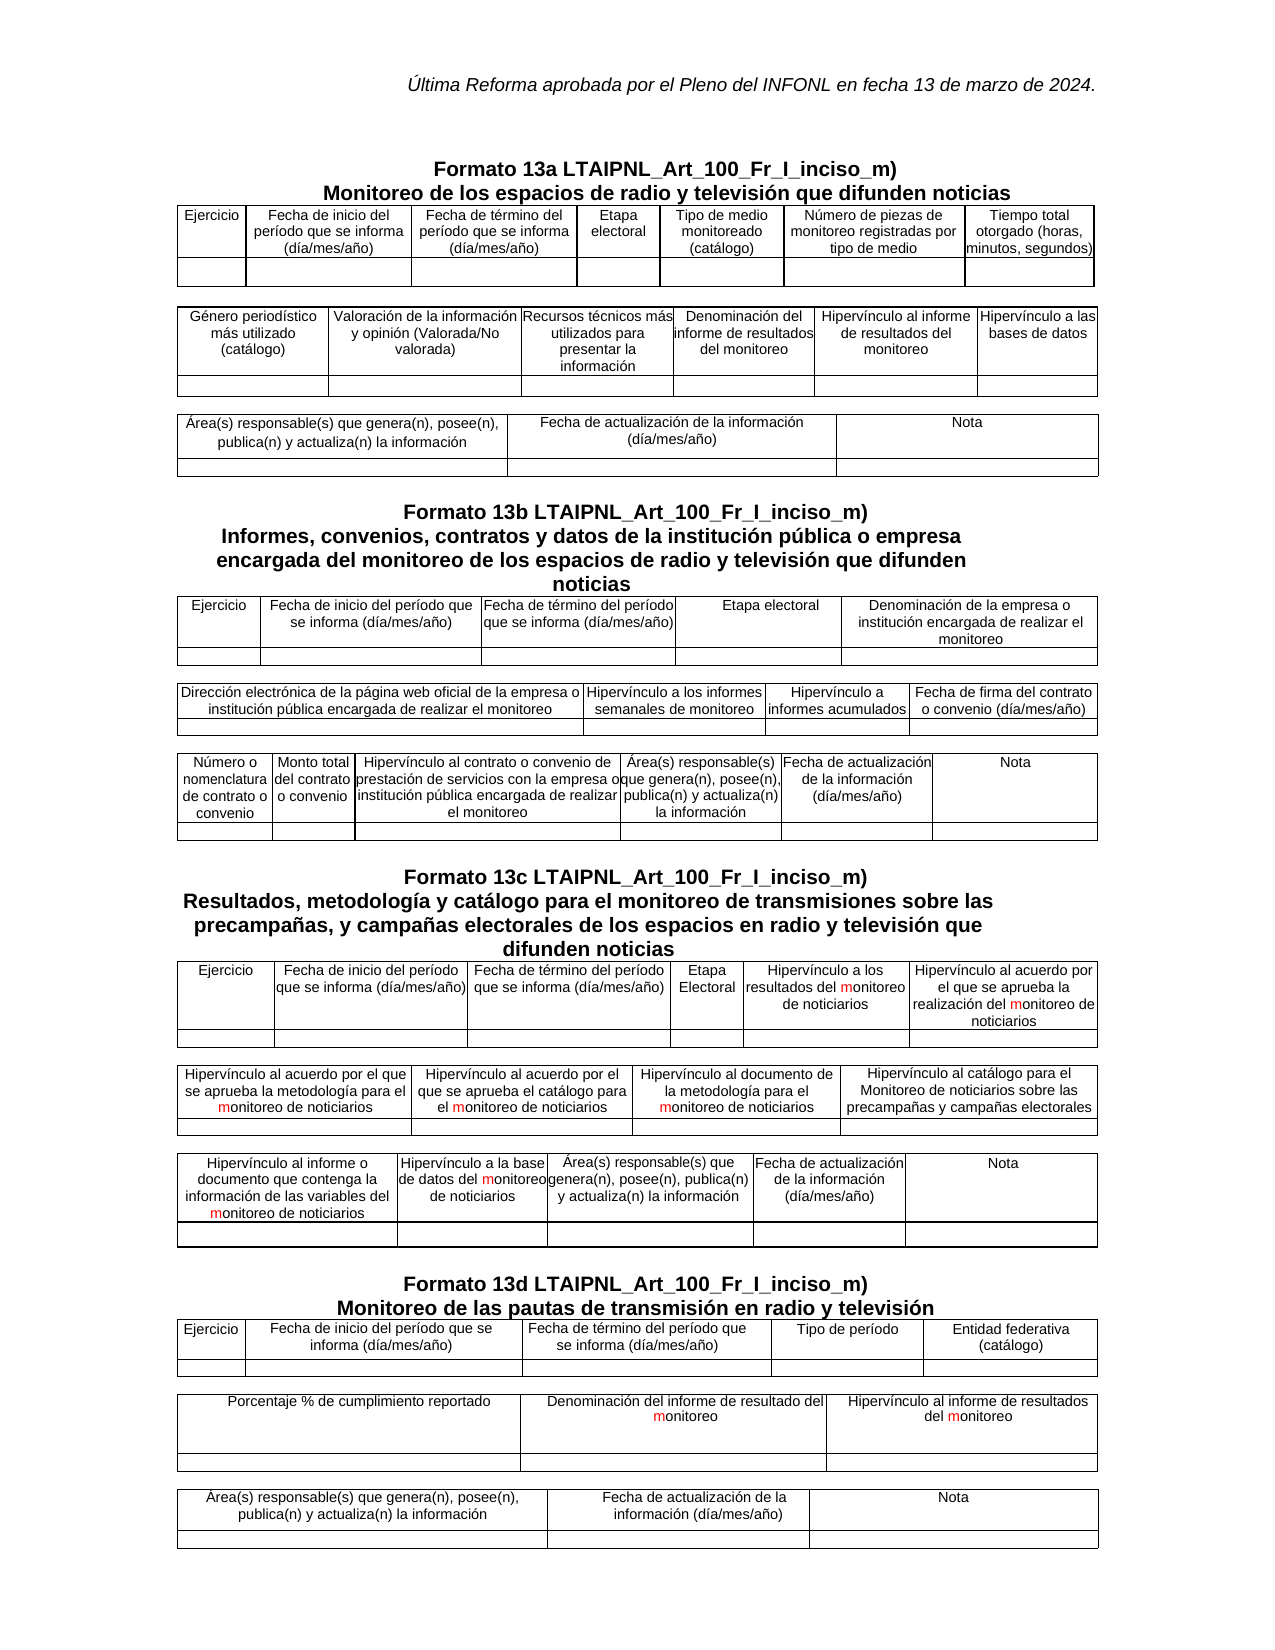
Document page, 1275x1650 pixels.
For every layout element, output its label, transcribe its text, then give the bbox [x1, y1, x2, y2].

table_header Fecha de actualización de la información (día/mes/año) [548, 1490, 809, 1530]
table_cell [522, 376, 673, 396]
table_header Dirección electrónica de la página web oficial de la empresa o institución pública encargada de realizar el monitoreo [178, 684, 583, 717]
subtitle Formato 13d LTAIPNL_Art_100_Fr_I_inciso_m) [177, 1271, 1094, 1295]
table_cell [247, 258, 411, 286]
table_cell [661, 258, 783, 286]
table_header Ejercicio [178, 962, 274, 1029]
table_cell [178, 1454, 520, 1471]
table_cell [178, 258, 245, 286]
table_cell [178, 1223, 397, 1246]
table_header Nota [810, 1490, 1098, 1530]
table_cell [841, 1119, 1097, 1135]
table_cell [482, 648, 675, 665]
table_cell [329, 376, 521, 396]
table_header Fecha de inicio del período que se informa (día/mes/año) [275, 962, 467, 1029]
table_cell [178, 1119, 411, 1135]
table_header Hipervínculo a los informes semanales de monitoreo [584, 684, 765, 717]
table_header Tipo de medio monitoreado (catálogo) [661, 206, 783, 257]
table_cell [924, 1360, 1097, 1376]
table_header Fecha de término del período que se informa (día/mes/año) [523, 1320, 771, 1358]
table_header Fecha de firma del contrato o convenio (día/mes/año) [910, 684, 1097, 717]
table_header Número o nomenclatura de contrato o convenio [178, 754, 272, 822]
text Monitoreo de los espacios de radio y televisión que difunden noticias [236, 181, 1098, 205]
table_header Recursos técnicos más utilizados para presentar la información [522, 308, 673, 374]
table_cell [978, 376, 1097, 396]
table_cell [356, 823, 620, 840]
table_header Fecha de inicio del período que se informa (día/mes/año) [261, 597, 481, 647]
table_header Fecha de actualización de la información (día/mes/año) [782, 754, 932, 822]
table_header Hipervínculo a la base de datos del monitoreo de noticiarios [398, 1154, 547, 1221]
table_header Tiempo total otorgado (horas, minutos, segundos) [966, 206, 1093, 257]
table_header Valoración de la información y opinión (Valorada/No valorada) [329, 308, 521, 374]
table_header Área(s) responsable(s) que genera(n), posee(n), publica(n) y actualiza(n) la información [548, 1154, 753, 1221]
table_header Hipervínculo a informes acumulados [766, 684, 909, 717]
table_header Fecha de inicio del período que se informa (día/mes/año) [247, 206, 411, 257]
table_cell [548, 1531, 809, 1548]
table_cell [933, 823, 1097, 840]
table_cell [275, 1030, 467, 1047]
table_header Hipervínculo al informe de resultados del monitoreo [827, 1395, 1097, 1453]
table_header Fecha de inicio del período que se informa (día/mes/año) [246, 1320, 522, 1358]
table_header Nota [906, 1154, 1097, 1221]
table_cell [521, 1454, 826, 1471]
table_cell [178, 1030, 274, 1047]
table_header Monto total del contrato o convenio [273, 754, 354, 822]
table_cell [246, 1360, 522, 1376]
table_header Hipervínculo a los resultados del monitoreo de noticiarios [744, 962, 909, 1029]
table_cell [468, 1030, 670, 1047]
table_cell [906, 1223, 1097, 1246]
table_header Fecha de término del período que se informa (día/mes/año) [482, 597, 675, 647]
table_header Área(s) responsable(s) que genera(n), posee(n), publica(n) y actualiza(n) la información [178, 415, 507, 458]
table_cell [744, 1030, 909, 1047]
table_cell [966, 258, 1093, 286]
table_cell [671, 1030, 743, 1047]
table_cell [910, 719, 1097, 735]
table_cell [523, 1360, 771, 1376]
table_header Fecha de actualización de la información (día/mes/año) [508, 415, 836, 458]
table_header Denominación de la empresa o institución encargada de realizar el monitoreo [842, 597, 1097, 647]
table_cell [178, 376, 328, 396]
table_cell [548, 1223, 753, 1246]
table_cell [782, 823, 932, 840]
text Monitoreo de las pautas de transmisión en radio y televisión [177, 1295, 1094, 1319]
table_cell [412, 1119, 632, 1135]
table_header Entidad federativa (catálogo) [924, 1320, 1097, 1358]
subtitle Formato 13a LTAIPNL_Art_100_Fr_I_inciso_m) [236, 157, 1094, 181]
table_cell [772, 1360, 923, 1376]
table_cell [785, 258, 964, 286]
table_cell [674, 376, 814, 396]
table_cell [578, 258, 659, 286]
table_cell [273, 823, 354, 840]
table_cell [810, 1531, 1098, 1548]
table_cell [508, 459, 836, 476]
table_cell [676, 648, 841, 665]
table_cell [910, 1030, 1097, 1047]
table_cell [754, 1223, 905, 1246]
text Informes, convenios, contratos y datos de la institución pública o empresa encargada del monitoreo de los espacios de radio y televisión que difunden noticias [177, 524, 1006, 596]
table_cell [633, 1119, 840, 1135]
table_header Género periodístico más utilizado (catálogo) [178, 308, 328, 374]
table_header Ejercicio [178, 1320, 245, 1358]
table_header Fecha de término del período que se informa (día/mes/año) [468, 962, 670, 1029]
table_header Hipervínculo a las bases de datos [978, 308, 1097, 374]
table_cell [178, 823, 272, 840]
table_header Ejercicio [178, 597, 260, 647]
table_header Área(s) responsable(s) que genera(n), posee(n), publica(n) y actualiza(n) la información [178, 1490, 547, 1530]
table_cell [621, 823, 781, 840]
table_header Etapa electoral [676, 597, 841, 647]
table_header Nota [837, 415, 1098, 458]
table_cell [842, 648, 1097, 665]
table_header Etapa electoral [578, 206, 659, 257]
table_header Hipervínculo al documento de la metodología para el monitoreo de noticiarios [633, 1066, 840, 1118]
table_header Etapa Electoral [671, 962, 743, 1029]
table_cell [815, 376, 977, 396]
table_header Hipervínculo al informe o documento que contenga la información de las variables del monitoreo de noticiarios [178, 1154, 397, 1221]
table_header Tipo de período [772, 1320, 923, 1358]
table_header Hipervínculo al acuerdo por el que se aprueba el catálogo para el monitoreo de noticiarios [412, 1066, 632, 1118]
table_cell [178, 648, 260, 665]
table_header Denominación del informe de resultados del monitoreo [674, 308, 814, 374]
table_header Denominación del informe de resultado del monitoreo [521, 1395, 826, 1453]
table_cell [412, 258, 576, 286]
table_cell [837, 459, 1098, 476]
table_cell [178, 719, 583, 735]
subtitle Formato 13b LTAIPNL_Art_100_Fr_I_inciso_m) [177, 500, 1094, 524]
table_cell [766, 719, 909, 735]
table_header Fecha de actualización de la información (día/mes/año) [754, 1154, 905, 1221]
table_header Hipervínculo al acuerdo por el que se aprueba la realización del monitoreo de noticiarios [910, 962, 1097, 1029]
table_header Porcentaje % de cumplimiento reportado [178, 1395, 520, 1453]
table_cell [584, 719, 765, 735]
table_header Ejercicio [178, 206, 245, 257]
table_cell [827, 1454, 1097, 1471]
table_header Nota [933, 754, 1097, 822]
table_header Área(s) responsable(s) que genera(n), posee(n), publica(n) y actualiza(n) la información [621, 754, 781, 822]
subtitle Formato 13c LTAIPNL_Art_100_Fr_I_inciso_m) [177, 865, 1094, 889]
table_cell [178, 459, 507, 476]
table_cell [261, 648, 481, 665]
table_header Hipervínculo al informe de resultados del monitoreo [815, 308, 977, 374]
table_header Hipervínculo al acuerdo por el que se aprueba la metodología para el monitoreo de noticiarios [178, 1066, 411, 1118]
table_header Hipervínculo al contrato o convenio de prestación de servicios con la empresa o institución pública encargada de realizar el monitoreo [356, 754, 620, 822]
table_header Número de piezas de monitoreo registradas por tipo de medio [785, 206, 964, 257]
table_cell [178, 1360, 245, 1376]
text Resultados, metodología y catálogo para el monitoreo de transmisiones sobre las precampañas, y campañas electorales de los espacios en radio y televisión que difunden noticias [177, 889, 1000, 961]
table_cell [178, 1531, 547, 1548]
table_header Hipervínculo al catálogo para el Monitoreo de noticiarios sobre las precampañas y campañas electorales [841, 1066, 1097, 1118]
table_cell [398, 1223, 547, 1246]
table_header Fecha de término del período que se informa (día/mes/año) [412, 206, 576, 257]
